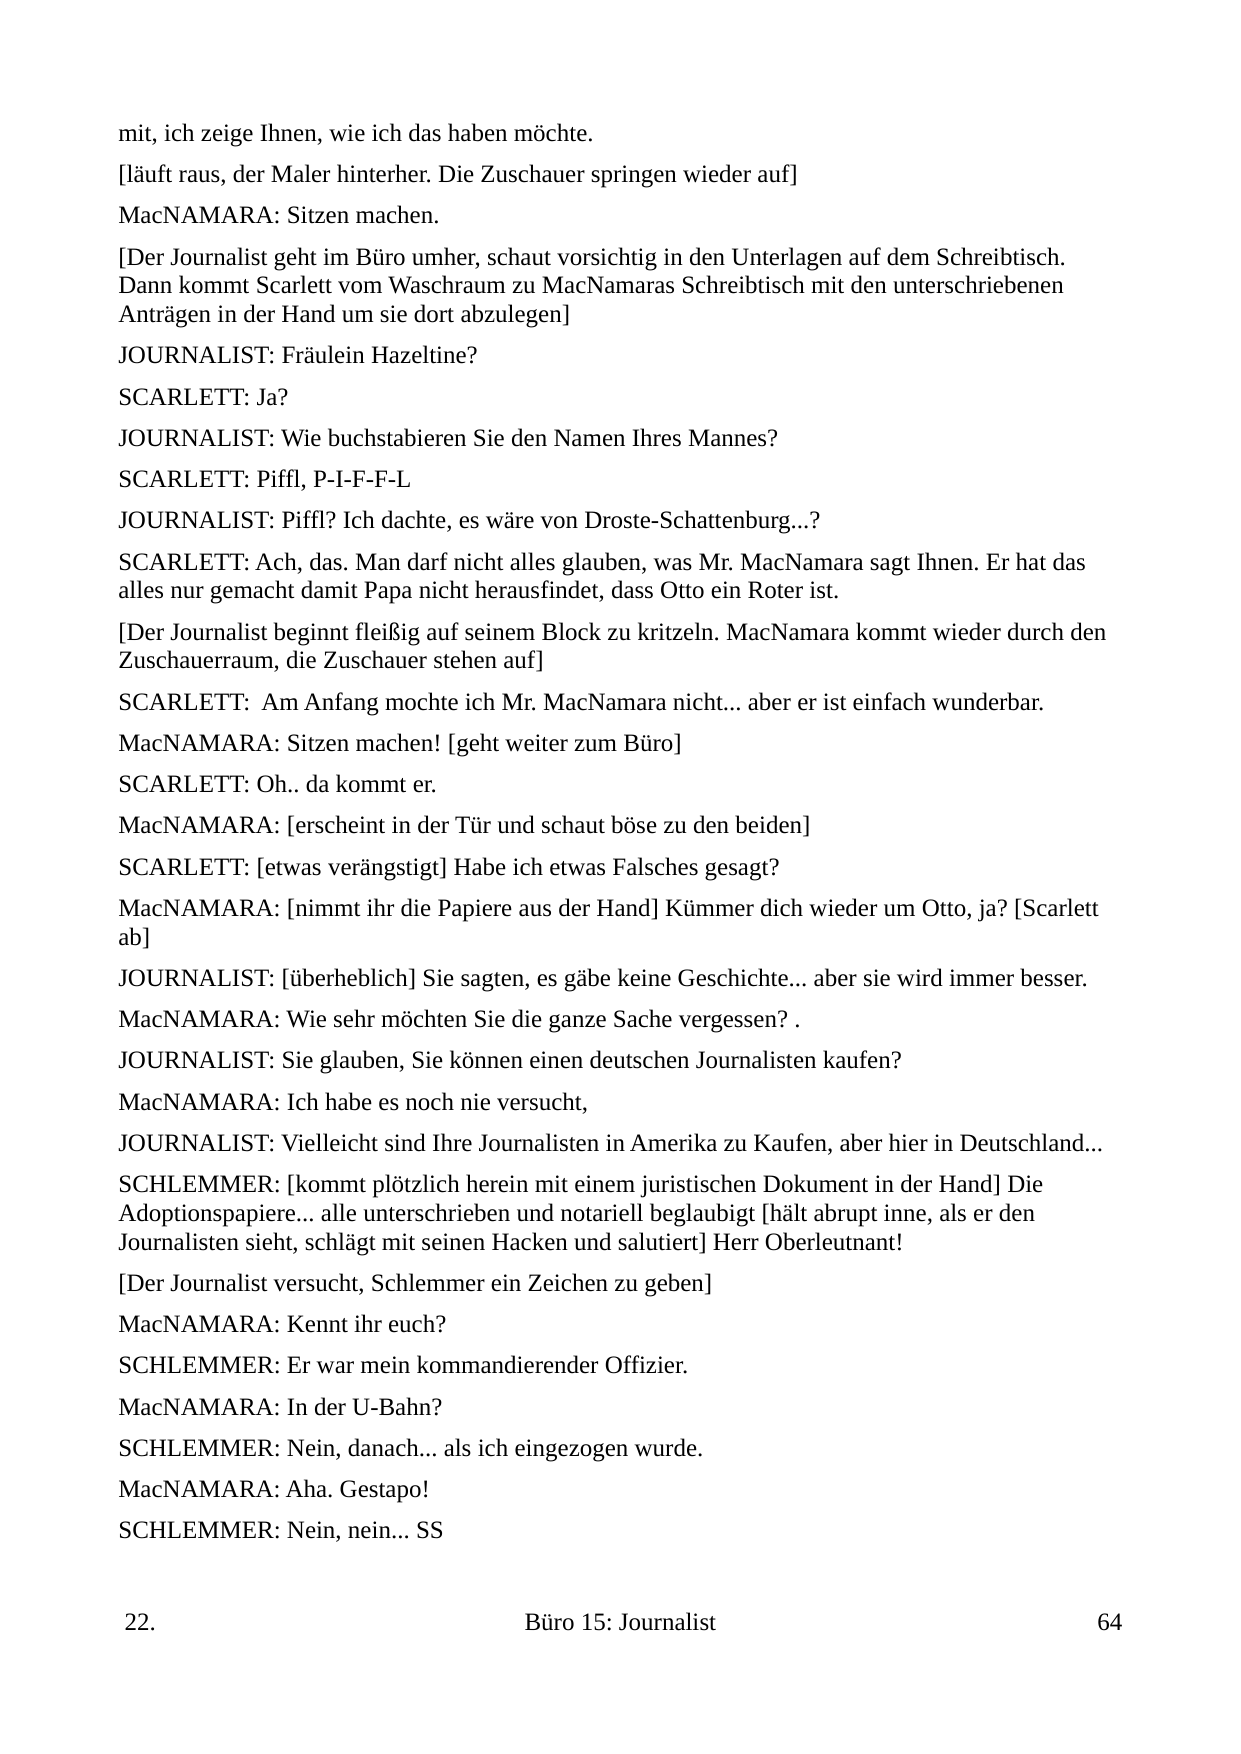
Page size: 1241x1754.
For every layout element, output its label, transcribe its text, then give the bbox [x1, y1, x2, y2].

text SCHLEMMER: Nein, nein... SS [118, 1516, 1122, 1544]
text JOURNALIST: [überheblich] Sie sagten, es gäbe keine Geschichte... aber sie wird immer besser. [118, 963, 1122, 992]
text JOURNALIST: Wie buchstabieren Sie den Namen Ihres Mannes? [118, 423, 1122, 452]
text SCHLEMMER: Nein, danach... als ich eingezogen wurde. [118, 1433, 1122, 1462]
text JOURNALIST: Piffl? Ich dachte, es wäre von Droste-Schattenburg...? [118, 506, 1122, 534]
text mit, ich zeige Ihnen, wie ich das haben möchte. [118, 118, 1122, 147]
text SCHLEMMER: Er war mein kommandierender Offizier. [118, 1351, 1122, 1379]
text SCHLEMMER: [kommt plötzlich herein mit einem juristischen Dokument in der Hand] Die Adoptionspapiere... alle unterschrieben und notariell beglaubigt [hält abrupt inne, als er den Journalisten sieht, schlägt mit seinen Hacken und salutiert] Herr Oberleutnant! [118, 1169, 1122, 1256]
text MacNAMARA: In der U-Bahn? [118, 1392, 1122, 1421]
text [Der Journalist versucht, Schlemmer ein Zeichen zu geben] [118, 1268, 1122, 1297]
text MacNAMARA: Wie sehr möchten Sie die ganze Sache vergessen? . [118, 1004, 1122, 1033]
text MacNAMARA: [erscheint in der Tür und schaut böse zu den beiden] [118, 811, 1122, 839]
text SCARLETT: Piffl, P-I-F-F-L [118, 464, 1122, 493]
text MacNAMARA: Ich habe es noch nie versucht, [118, 1087, 1122, 1116]
text MacNAMARA: Aha. Gestapo! [118, 1474, 1122, 1503]
text SCARLETT: [etwas verängstigt] Habe ich etwas Falsches gesagt? [118, 852, 1122, 881]
text MacNAMARA: Kennt ihr euch? [118, 1309, 1122, 1338]
text SCARLETT: Oh.. da kommt er. [118, 769, 1122, 798]
text [Der Journalist geht im Büro umher, schaut vorsichtig in den Unterlagen auf dem Schreibtisch. Dann kommt Scarlett vom Waschraum zu MacNamaras Schreibtisch mit den unterschriebenen Anträgen in der Hand um sie dort abzulegen] [118, 242, 1122, 328]
text [läuft raus, der Maler hinterher. Die Zuschauer springen wieder auf] [118, 159, 1122, 188]
text SCARLETT: Ach, das. Man darf nicht alles glauben, was Mr. MacNamara sagt Ihnen. Er hat das alles nur gemacht damit Papa nicht herausfindet, dass Otto ein Roter ist. [118, 547, 1122, 604]
text MacNAMARA: [nimmt ihr die Papiere aus der Hand] Kümmer dich wieder um Otto, ja? [Scarlett ab] [118, 893, 1122, 951]
text MacNAMARA: Sitzen machen. [118, 201, 1122, 229]
text JOURNALIST: Sie glauben, Sie können einen deutschen Journalisten kaufen? [118, 1046, 1122, 1074]
text MacNAMARA: Sitzen machen! [geht weiter zum Büro] [118, 728, 1122, 757]
text [Der Journalist beginnt fleißig auf seinem Block zu kritzeln. MacNamara kommt wieder durch den Zuschauerraum, die Zuschauer stehen auf] [118, 617, 1122, 674]
text SCARLETT: Am Anfang mochte ich Mr. MacNamara nicht... aber er ist einfach wunderbar. [118, 687, 1122, 716]
text SCARLETT: Ja? [118, 382, 1122, 411]
text JOURNALIST: Vielleicht sind Ihre Journalisten in Amerika zu Kaufen, aber hier in Deutschland... [118, 1128, 1122, 1157]
text JOURNALIST: Fräulein Hazeltine? [118, 341, 1122, 369]
